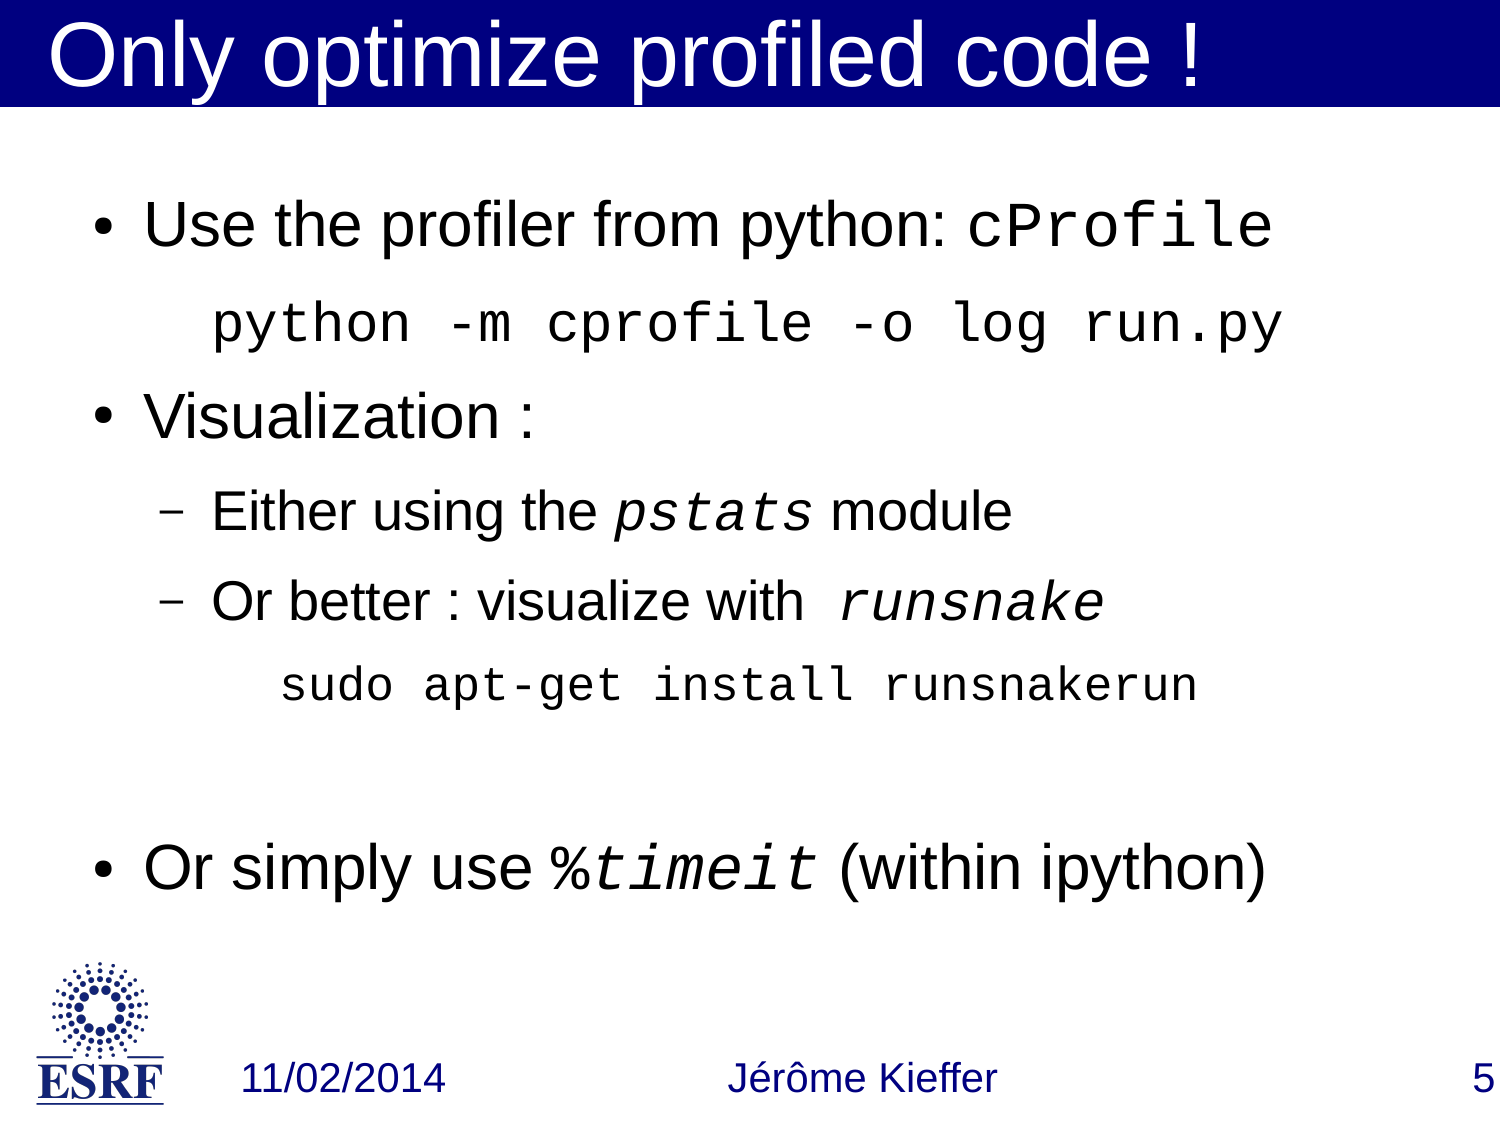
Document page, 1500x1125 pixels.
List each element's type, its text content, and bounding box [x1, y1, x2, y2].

list Use the profiler from python: cProfile python -m cprofile -o log run.py Visualization : Either using the pstats module Or better : visualize with runsnake sudo apt-get install runsnakerun Or simply use %timeit (within ipython) [75, 188, 1395, 916]
picture [29, 956, 171, 1111]
title Only optimize profiled code ! [47, 3, 1500, 107]
